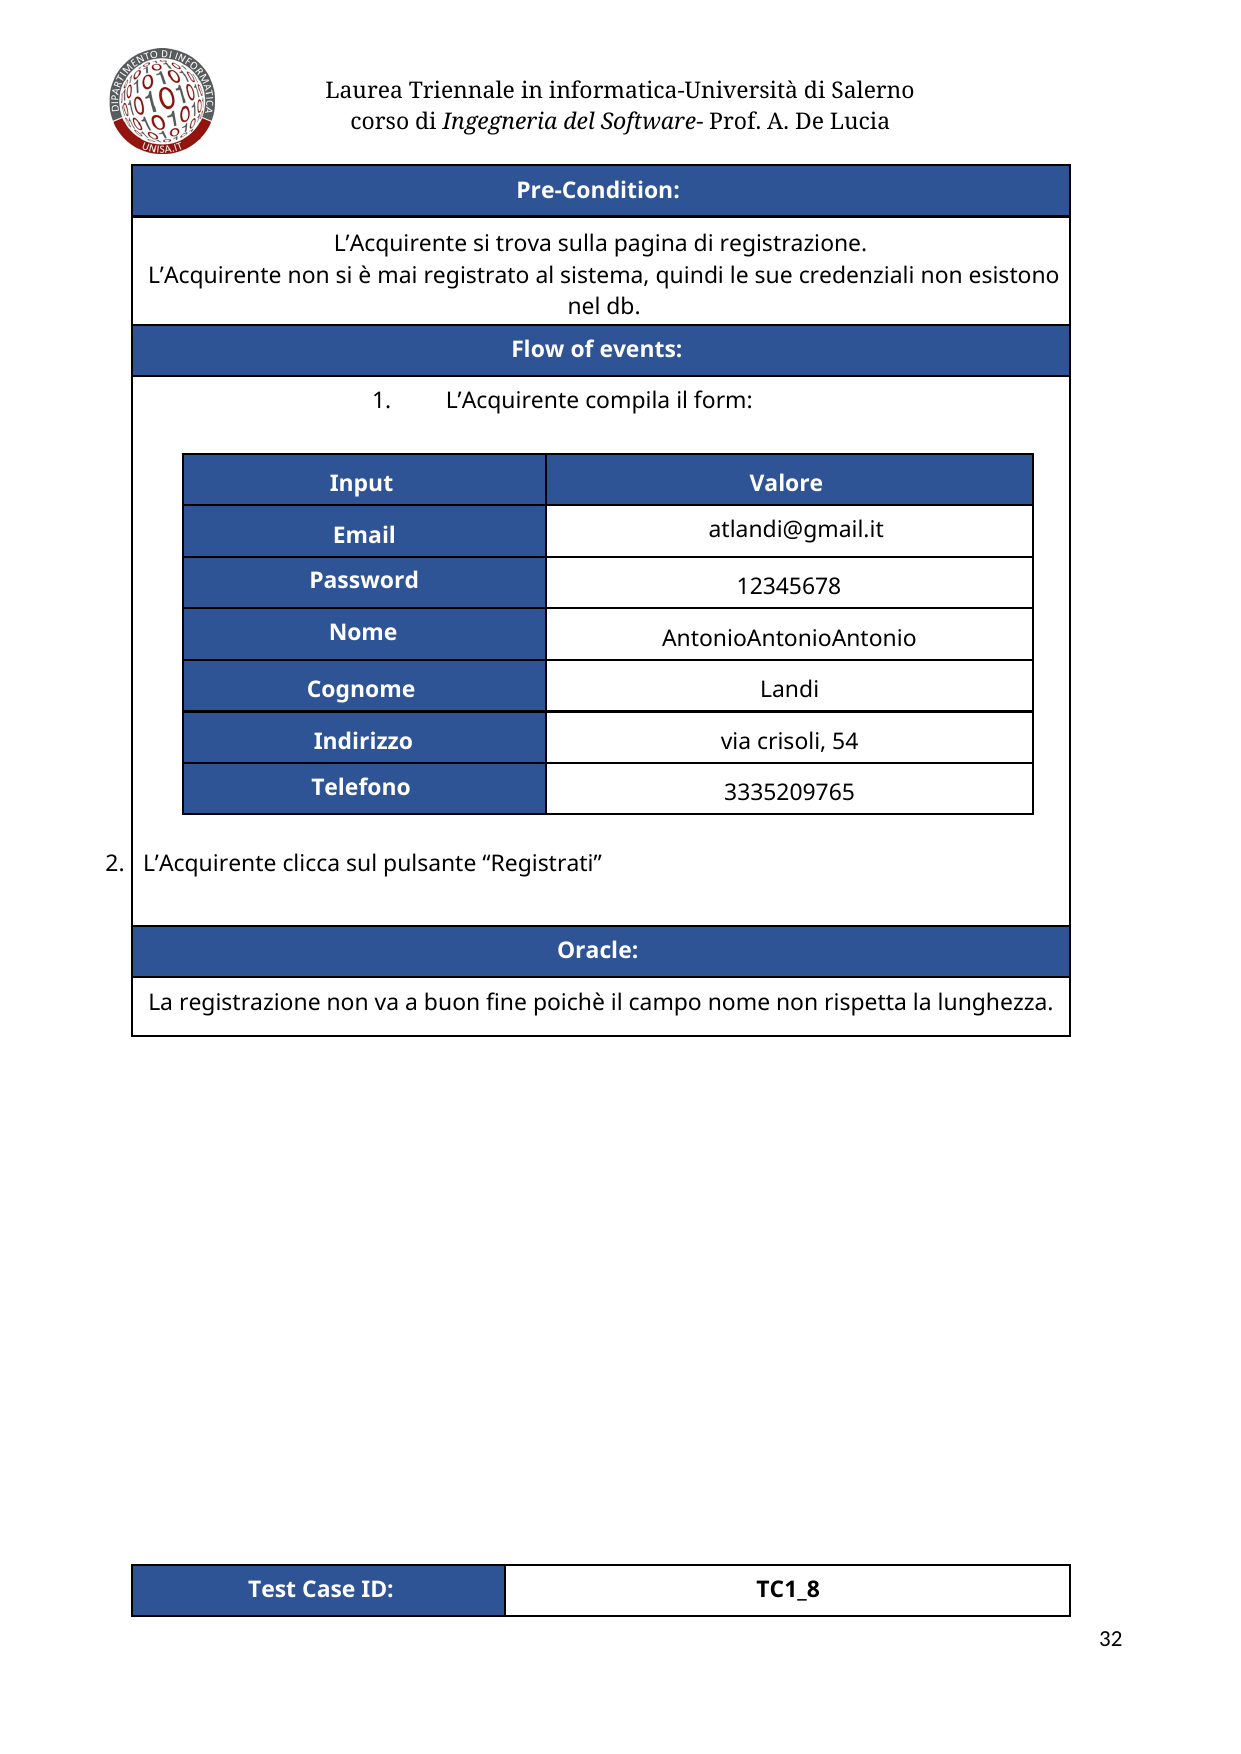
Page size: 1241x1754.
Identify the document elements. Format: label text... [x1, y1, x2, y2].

table_header Test Case ID: [133, 1566, 504, 1615]
table_header Input [184, 455, 545, 504]
table_cell Cognome [184, 661, 545, 710]
table_cell AntonioAntonioAntonio [547, 609, 1032, 659]
table_cell Password [184, 558, 545, 607]
table_cell Flow of events: [133, 326, 1069, 375]
table_cell L’Acquirente si trova sulla pagina di registrazione. L’Acquirente non si è mai registrato al sistema, quindi le sue credenziali non esistono nel db. [133, 218, 1069, 324]
table_cell 12345678 [547, 558, 1032, 607]
table_cell Pre-Condition: [133, 166, 1069, 215]
table_cell Indirizzo [184, 713, 545, 762]
table_header Valore [547, 455, 1032, 504]
table_header TC1_8 [506, 1566, 1069, 1615]
table_cell via crisoli, 54 [547, 713, 1032, 762]
table_cell Telefono [184, 764, 545, 813]
table_cell 3335209765 [547, 764, 1032, 813]
table_cell Oracle: [133, 927, 1069, 976]
table_cell atlandi@gmail.it [547, 506, 1032, 556]
table_cell Nome [184, 609, 545, 659]
table_cell Email [184, 506, 545, 556]
table_cell La registrazione non va a buon fine poichè il campo nome non rispetta la lunghezza. [133, 978, 1069, 1035]
table_cell Landi [547, 661, 1032, 710]
table_cell L’Acquirente compila il form: L’Acquirente clicca sul pulsante “Registrati” [133, 377, 1069, 925]
